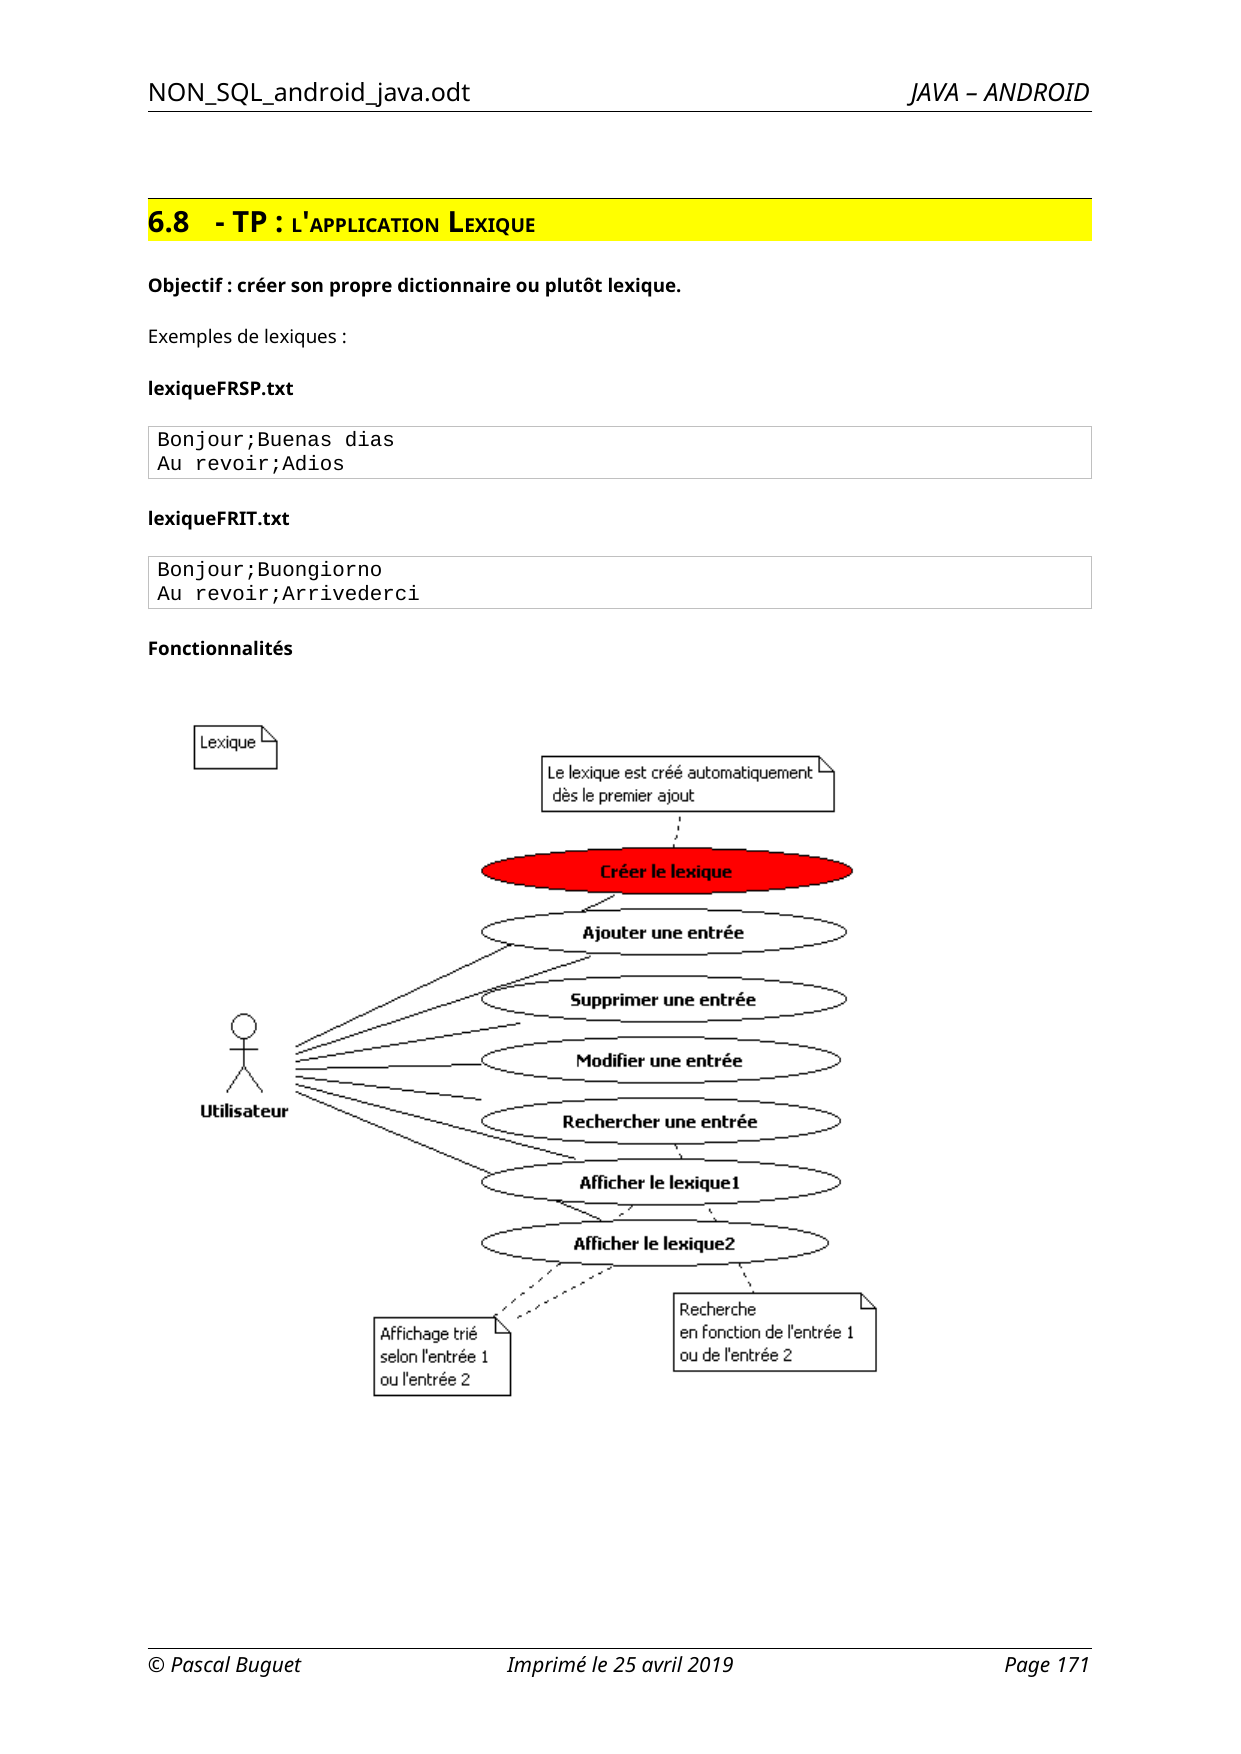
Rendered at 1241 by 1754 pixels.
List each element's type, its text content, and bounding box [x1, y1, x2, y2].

text Au revoir;Arrivederci [149, 580, 1091, 608]
text lexiqueFRSP.txt [148, 375, 1092, 400]
text Bonjour;Buenas dias [149, 427, 1091, 449]
text Objectif : créer son propre dictionnaire ou plutôt lexique. [148, 273, 1092, 298]
subtitle - TP : l'application Lexique [148, 199, 1092, 241]
text Fonctionnalités [148, 635, 1092, 661]
text lexiqueFRIT.txt [148, 505, 1092, 531]
picture [164, 695, 907, 1427]
text Bonjour;Buongiorno [149, 557, 1091, 580]
text Exemples de lexiques : [148, 324, 1092, 349]
text Au revoir;Adios [149, 449, 1091, 478]
